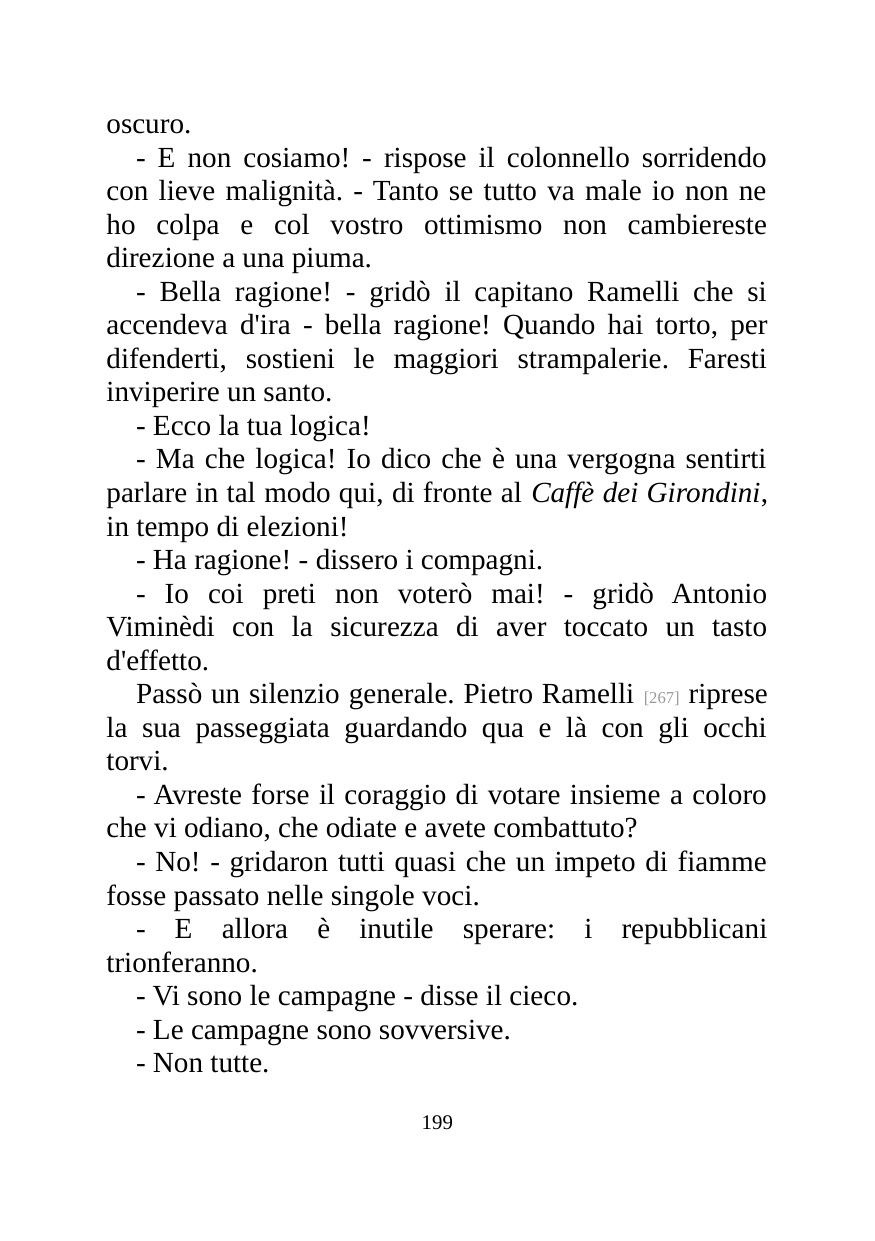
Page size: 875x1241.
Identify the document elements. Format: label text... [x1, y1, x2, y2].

text - E non cosiamo! - rispose il colonnello sorridendo con lieve malignità. - Tanto se tutto va male io non ne ho colpa e col vostro ottimismo non cambiereste direzione a una piuma. [106, 140, 768, 274]
text Passò un silenzio generale. Pietro Ramelli [267] riprese la sua passeggiata guardando qua e là con gli occhi torvi. [106, 676, 768, 777]
text - Io coi preti non voterò mai! - gridò Antonio Viminèdi con la sicurezza di aver toccato un tasto d'effetto. [106, 576, 768, 676]
text - Ecco la tua logica! [106, 408, 768, 442]
text - Ha ragione! - dissero i compagni. [106, 542, 768, 576]
text - Le campagne sono sovversive. [106, 1012, 768, 1045]
text oscuro. [106, 106, 768, 140]
text - Bella ragione! - gridò il capitano Ramelli che si accendeva d'ira - bella ragione! Quando hai torto, per difenderti, sostieni le maggiori strampalerie. Faresti inviperire un santo. [106, 274, 768, 408]
text - Vi sono le campagne - disse il cieco. [106, 978, 768, 1012]
text - Non tutte. [106, 1045, 768, 1079]
text - Ma che logica! Io dico che è una vergogna sentirti parlare in tal modo qui, di fronte al Caffè dei Girondini, in tempo di elezioni! [106, 442, 768, 542]
text - E allora è inutile sperare: i repubblicani trionferanno. [106, 911, 768, 978]
text - No! - gridaron tutti quasi che un impeto di fiamme fosse passato nelle singole voci. [106, 844, 768, 911]
text - Avreste forse il coraggio di votare insieme a coloro che vi odiano, che odiate e avete combattuto? [106, 777, 768, 844]
